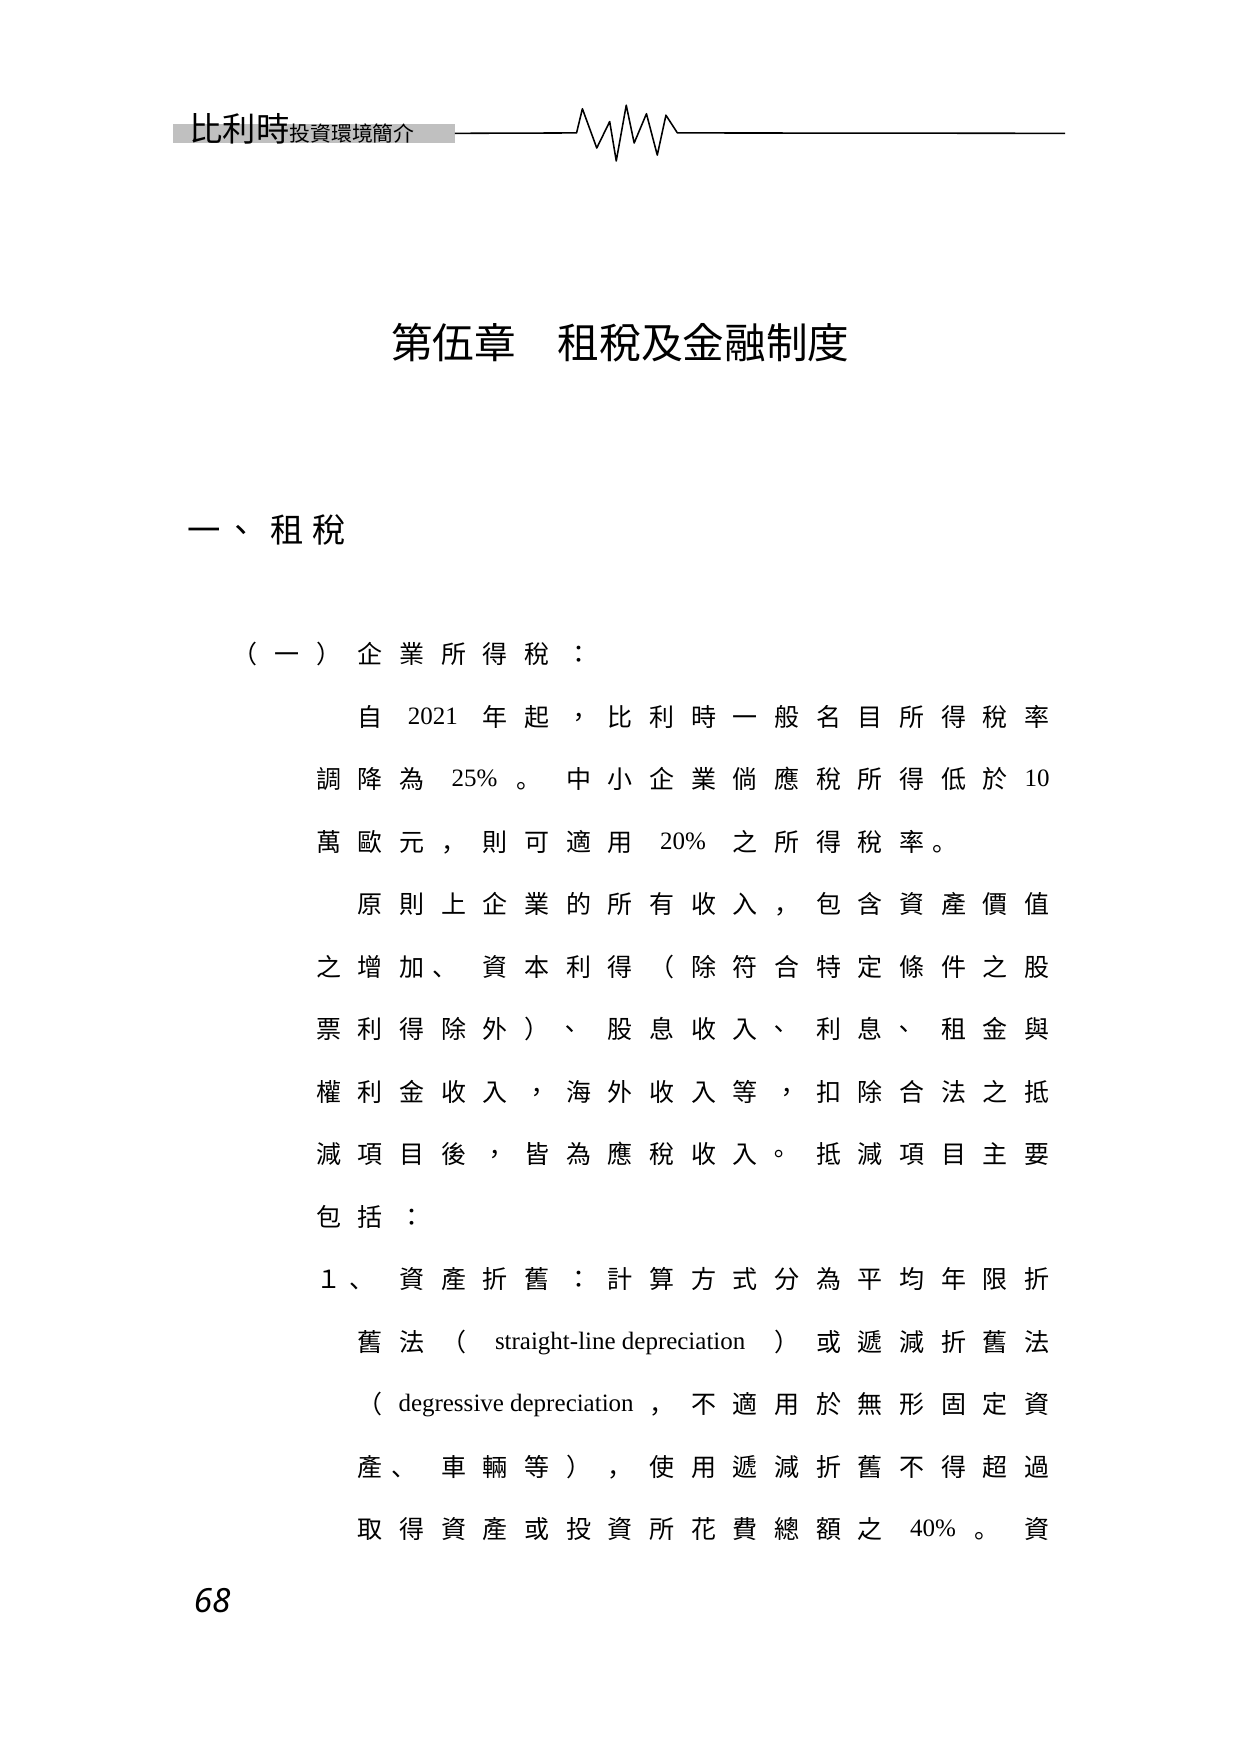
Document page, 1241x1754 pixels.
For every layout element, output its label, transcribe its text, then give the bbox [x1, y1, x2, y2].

text 原則上企業的所有收入，包含資產價值之增加、資本利得（除符合特定條件之股票利得除外）、股息收入、利息、租金與權利金收入，海外收入等，扣除合法之抵減項目後，皆為應稅收入。抵減項目主要包括： [281, 861, 1058, 1236]
text （一）企業所得稅： [207, 611, 1058, 674]
text 第伍章 租稅及金融制度 [183, 299, 1058, 361]
text １、資產折舊：計算方式分為平均年限折舊法（straight-line depreciation）或遞減折舊法（degressive depreciation，不適用於無形固定資產、車輛等），使用遞減折舊不得超過取得資產或投資所花費總額之40%。資 [281, 1236, 1058, 1549]
text 自2021年起，比利時一般名目所得稅率調降為25%。中小企業倘應稅所得低於10萬歐元，則可適用20%之所得稅率。 [281, 674, 1058, 861]
text 一、租稅 [183, 486, 1058, 549]
